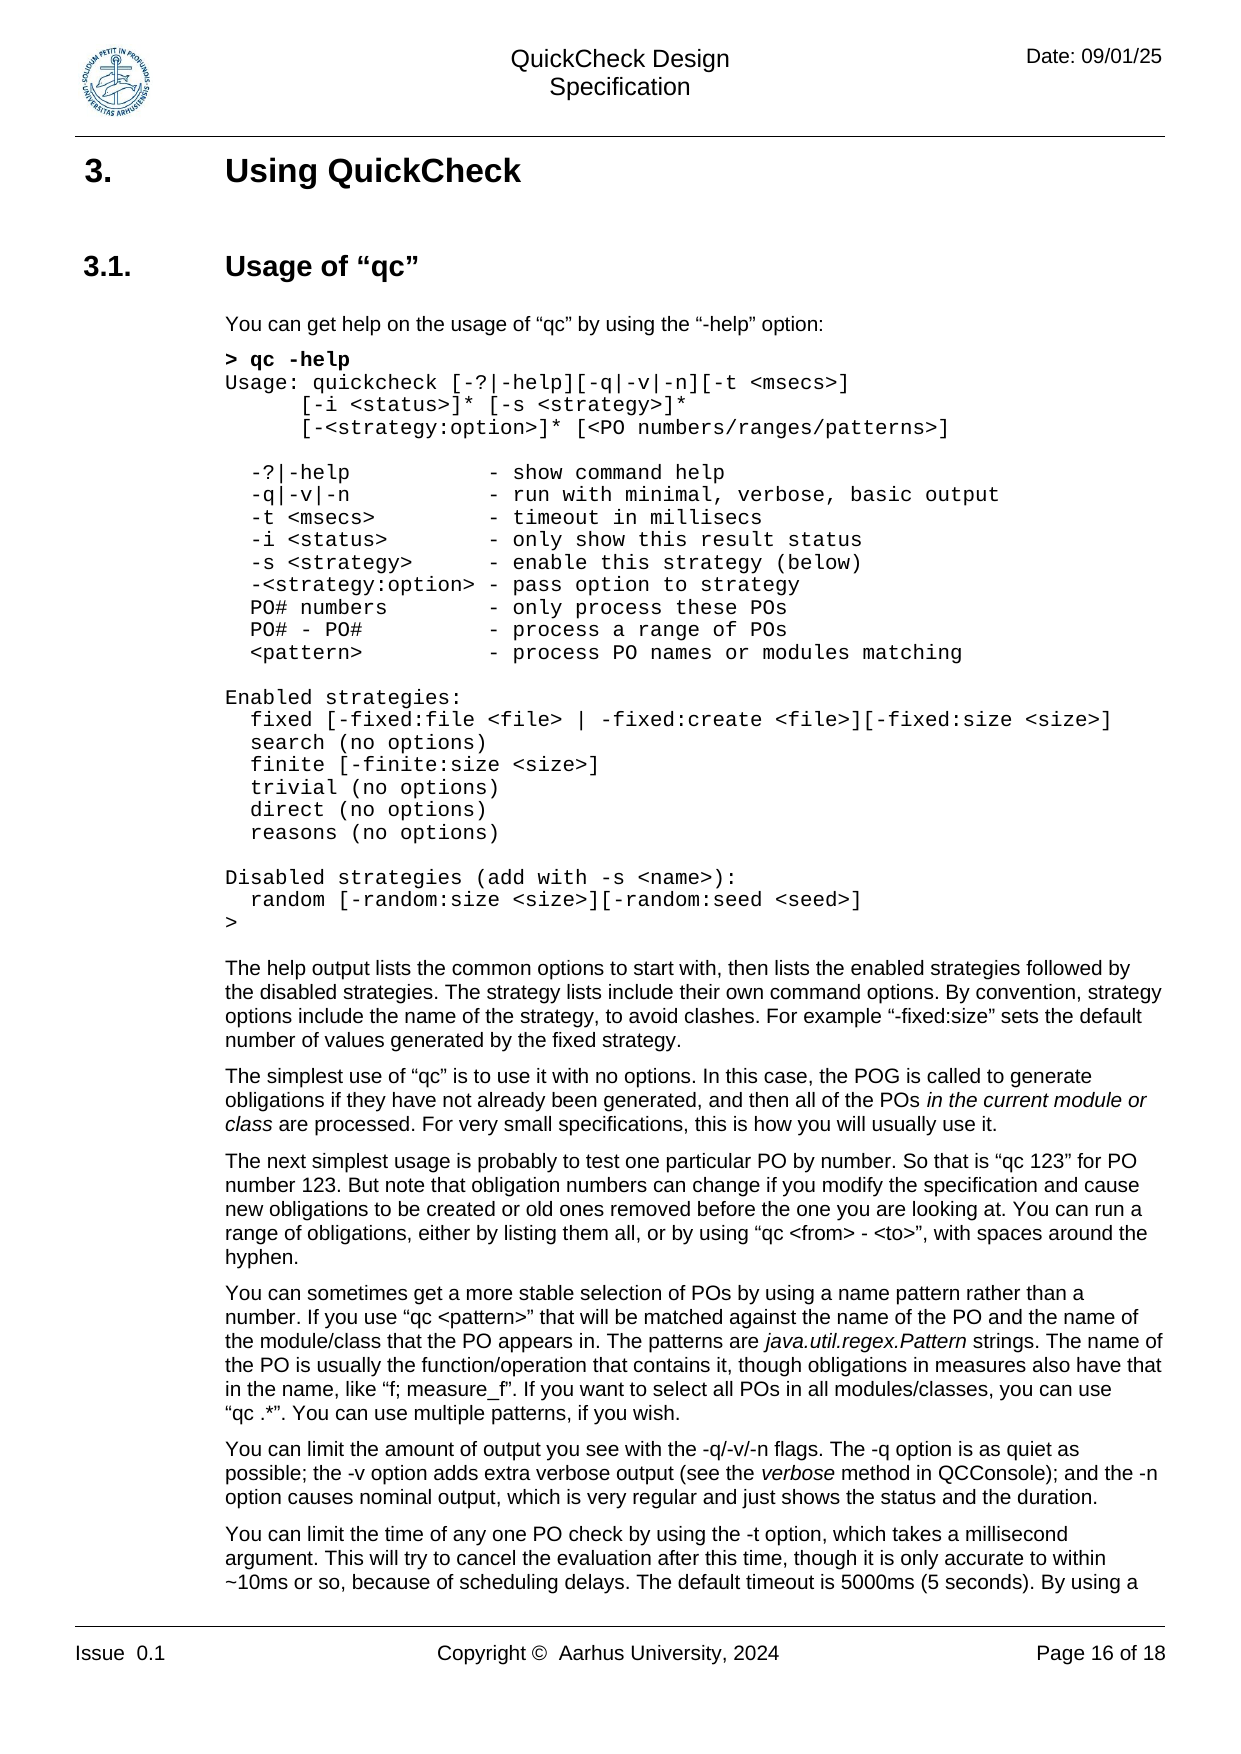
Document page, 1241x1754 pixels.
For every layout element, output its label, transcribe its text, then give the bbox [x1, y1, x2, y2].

text search (no options) [225, 731, 1165, 754]
text -t <msecs> - timeout in millisecs [225, 506, 1165, 529]
text Usage: quickcheck [-?|-help][-q|-v|-n][-t <msecs>] [225, 371, 1165, 394]
text The simplest use of “qc” is to use it with no options. In this case, the POG is called to generate obligations if they have not already been generated, and then all of the POs in the current module or class are processed. For very small specifications, this is how you will usually use it. [225, 1065, 1165, 1137]
text > qc -help [225, 349, 1165, 371]
text > [225, 911, 1165, 934]
text fixed [-fixed:file <file> | -fixed:create <file>][-fixed:size <size>] [225, 709, 1165, 731]
text The next simplest usage is probably to test one particular PO by number. So that is “qc 123” for PO number 123. But note that obligation numbers can change if you modify the specification and cause new obligations to be created or old ones removed before the one you are looking at. You can run a range of obligations, either by listing them all, or by using “qc <from> - <to>”, with spaces around the hyphen. [225, 1149, 1165, 1269]
text You can limit the time of any one PO check by using the -t option, which takes a millisecond argument. This will try to cancel the evaluation after this time, though it is only accurate to within ~10ms or so, because of scheduling delays. The default timeout is 5000ms (5 seconds). By using a [225, 1522, 1165, 1594]
text Enabled strategies: [225, 686, 1165, 709]
text finite [-finite:size <size>] [225, 754, 1165, 776]
text -<strategy:option> - pass option to strategy [225, 574, 1165, 596]
text reasons (no options) [225, 821, 1165, 844]
subtitle Using QuickCheck [75, 152, 1165, 190]
text [-<strategy:option>]* [<PO numbers/ranges/patterns>] [225, 416, 1165, 439]
text You can sometimes get a more stable selection of POs by using a name pattern rather than a number. If you use “qc <pattern>” that will be matched against the name of the PO and the name of the module/class that the PO appears in. The patterns are java.util.regex.Pattern strings. The name of the PO is usually the function/operation that contains it, though obligations in measures also have that in the name, like “f; measure_f”. If you want to select all POs in all modules/classes, you can use “qc .*”. You can use multiple patterns, if you wish. [225, 1281, 1165, 1425]
text random [-random:size <size>][-random:seed <seed>] [225, 889, 1165, 911]
text PO# - PO# - process a range of POs [225, 619, 1165, 641]
text The help output lists the common options to start with, then lists the enabled strategies followed by the disabled strategies. The strategy lists include their own command options. By convention, strategy options include the name of the strategy, to avoid clashes. For example “-fixed:size” sets the default number of values generated by the fixed strategy. [225, 956, 1165, 1052]
text -s <strategy> - enable this strategy (below) [225, 551, 1165, 574]
text -?|-help - show command help [225, 461, 1165, 484]
text [-i <status>]* [-s <strategy>]* [225, 394, 1165, 416]
text -q|-v|-n - run with minimal, verbose, basic output [225, 484, 1165, 506]
text Disabled strategies (add with -s <name>): [225, 866, 1165, 889]
picture [78, 44, 153, 120]
text trivial (no options) [225, 776, 1165, 799]
text direct (no options) [225, 799, 1165, 821]
text You can limit the amount of output you see with the -q/-v/-n flags. The -q option is as quiet as possible; the -v option adds extra verbose output (see the verbose method in QCConsole); and the -n option causes nominal output, which is very regular and just shows the status and the duration. [225, 1438, 1165, 1509]
text PO# numbers - only process these POs [225, 596, 1165, 619]
subtitle Usage of “qc” [75, 250, 1165, 282]
text You can get help on the usage of “qc” by using the “-help” option: [225, 312, 1165, 336]
text <pattern> - process PO names or modules matching [225, 641, 1165, 664]
text -i <status> - only show this result status [225, 529, 1165, 551]
